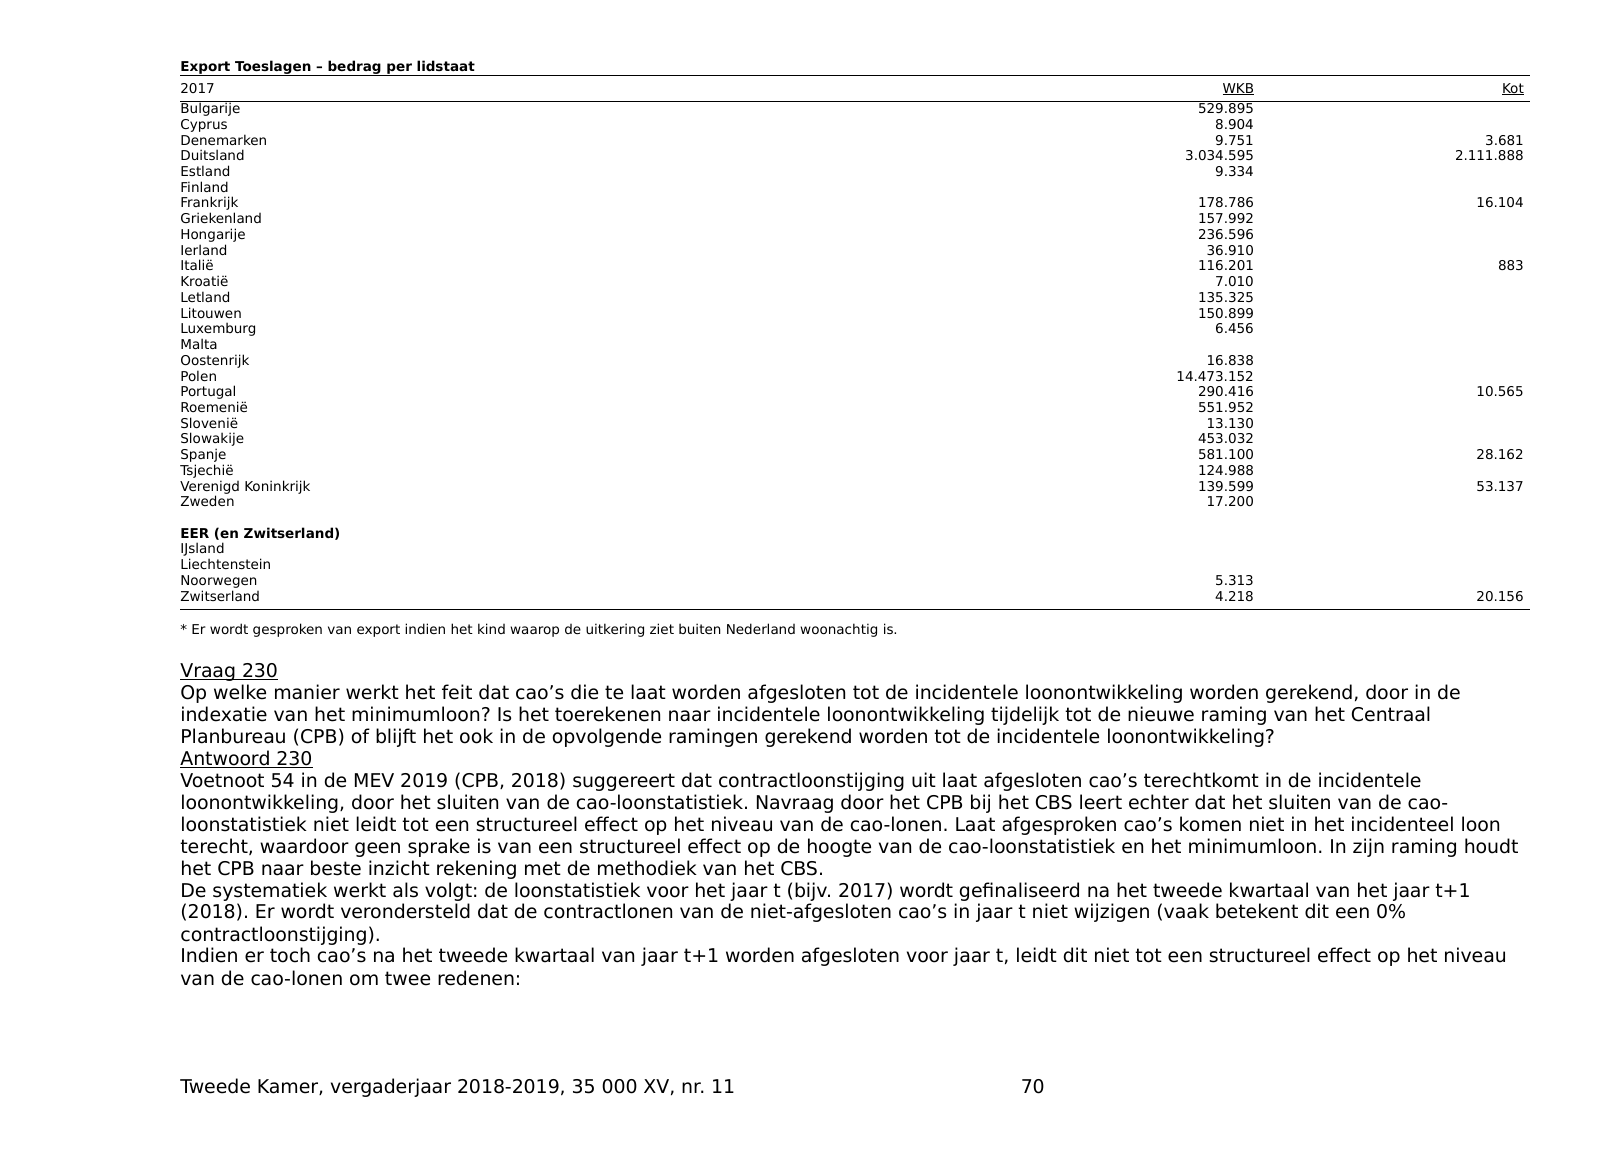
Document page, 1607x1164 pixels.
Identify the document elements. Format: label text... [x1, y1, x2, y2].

table_cell [1260, 541, 1529, 557]
table_cell [1260, 337, 1529, 353]
table_cell Ierland [180, 243, 990, 258]
text Indien er toch cao’s na het tweede kwartaal van jaar t+1 worden afgesloten voor jaar t, leidt dit niet tot een structureel effect op het niveau van de cao-lonen om twee redenen: [180, 945, 1529, 989]
table_cell Finland [180, 180, 990, 195]
table_cell [1260, 290, 1529, 305]
table_cell Zwitserland [180, 589, 990, 609]
table_cell Italië [180, 258, 990, 274]
text Voetnoot 54 in de MEV 2019 (CPB, 2018) suggereert dat contractloonstijging uit laat afgesloten cao’s terechtkomt in de incidentele loonontwikkeling, door het sluiten van de cao-loonstatistiek. Navraag door het CPB bij het CBS leert echter dat het sluiten van de cao-loonstatistiek niet leidt tot een structureel effect op het niveau van de cao-lonen. Laat afgesproken cao’s komen niet in het incidenteel loon terecht, waardoor geen sprake is van een structureel effect op de hoogte van de cao-loonstatistiek en het minimumloon. In zijn raming houdt het CPB naar beste inzicht rekening met de methodiek van het CBS. [180, 769, 1529, 879]
table_cell Slovenië [180, 416, 990, 431]
table_cell [1260, 494, 1529, 510]
table_cell Cyprus [180, 117, 990, 132]
table_cell Malta [180, 337, 990, 353]
table_cell 178.786 [990, 195, 1259, 211]
table_cell 6.456 [990, 321, 1259, 337]
table_cell 3.034.595 [990, 148, 1259, 164]
table_cell 116.201 [990, 258, 1259, 274]
table_cell 3.681 [1260, 133, 1529, 148]
table_cell 883 [1260, 258, 1529, 274]
table_cell 7.010 [990, 274, 1259, 290]
table_cell [990, 541, 1259, 557]
table_cell 157.992 [990, 211, 1259, 227]
table_cell 16.838 [990, 353, 1259, 368]
table_cell [1260, 211, 1529, 227]
table_cell 5.313 [990, 573, 1259, 588]
table_cell 4.218 [990, 589, 1259, 609]
table_cell [180, 510, 990, 526]
table_cell 17.200 [990, 494, 1259, 510]
table_cell 53.137 [1260, 479, 1529, 494]
table_cell [990, 557, 1259, 573]
table_cell [990, 180, 1259, 195]
table_cell * Er wordt gesproken van export indien het kind waarop de uitkering ziet buiten Nederland woonachtig is. [180, 610, 1529, 637]
table_cell 290.416 [990, 384, 1259, 400]
table_cell Frankrijk [180, 195, 990, 211]
text Op welke manier werkt het feit dat cao’s die te laat worden afgesloten tot de incidentele loonontwikkeling worden gerekend, door in de indexatie van het minimumloon? Is het toerekenen naar incidentele loonontwikkeling tijdelijk tot de nieuwe raming van het Centraal Planbureau (CPB) of blijft het ook in de opvolgende ramingen gerekend worden tot de incidentele loonontwikkeling? [180, 682, 1529, 748]
table_cell 9.751 [990, 133, 1259, 148]
table_cell [1260, 321, 1529, 337]
table_cell [1260, 353, 1529, 368]
table_cell [1260, 305, 1529, 321]
table_cell 2017 [180, 76, 990, 101]
table_header Export Toeslagen – bedrag per lidstaat [180, 59, 1529, 75]
table_cell 453.032 [990, 431, 1259, 447]
table_cell [1260, 573, 1529, 588]
table_cell [990, 337, 1259, 353]
table_cell Portugal [180, 384, 990, 400]
table_cell Bulgarije [180, 102, 990, 117]
table_cell 20.156 [1260, 589, 1529, 609]
table_cell Griekenland [180, 211, 990, 227]
table_cell 139.599 [990, 479, 1259, 494]
table_cell [1260, 164, 1529, 179]
table_cell [990, 510, 1259, 526]
table_cell 13.130 [990, 416, 1259, 431]
table_cell 124.988 [990, 463, 1259, 478]
table_cell [1260, 510, 1529, 526]
table_cell 236.596 [990, 227, 1259, 242]
table_cell [1260, 431, 1529, 447]
table_cell 36.910 [990, 243, 1259, 258]
table_cell Denemarken [180, 133, 990, 148]
table_cell [1260, 117, 1529, 132]
table_cell [1260, 557, 1529, 573]
table_cell 14.473.152 [990, 368, 1259, 384]
table_cell 8.904 [990, 117, 1259, 132]
table_cell WKB [990, 76, 1259, 101]
table_cell [1260, 102, 1529, 117]
table_cell Verenigd Koninkrijk [180, 479, 990, 494]
table_cell 10.565 [1260, 384, 1529, 400]
table_cell [1260, 227, 1529, 242]
table_cell 16.104 [1260, 195, 1529, 211]
table_cell 9.334 [990, 164, 1259, 179]
table_cell 28.162 [1260, 447, 1529, 463]
table_cell EER (en Zwitserland) [180, 526, 1529, 541]
table_cell Noorwegen [180, 573, 990, 588]
table_cell 135.325 [990, 290, 1259, 305]
table_cell Hongarije [180, 227, 990, 242]
table_cell Polen [180, 368, 990, 384]
table_cell 150.899 [990, 305, 1259, 321]
table_cell Tsjechië [180, 463, 990, 478]
table_cell [1260, 400, 1529, 416]
table_cell Kroatië [180, 274, 990, 290]
table_cell [1260, 463, 1529, 478]
table_cell Duitsland [180, 148, 990, 164]
table_cell Roemenië [180, 400, 990, 416]
table_cell Estland [180, 164, 990, 179]
table_cell 551.952 [990, 400, 1259, 416]
table_cell 529.895 [990, 102, 1259, 117]
table_cell Luxemburg [180, 321, 990, 337]
table_cell Slowakije [180, 431, 990, 447]
table_cell [1260, 368, 1529, 384]
table_cell IJsland [180, 541, 990, 557]
table_cell [1260, 274, 1529, 290]
table_cell Litouwen [180, 305, 990, 321]
table_cell Spanje [180, 447, 990, 463]
table_cell [1260, 416, 1529, 431]
table_cell [1260, 180, 1529, 195]
table_cell Letland [180, 290, 990, 305]
table_cell Oostenrijk [180, 353, 990, 368]
table_cell Zweden [180, 494, 990, 510]
table_cell Kot [1260, 76, 1529, 101]
table_cell [1260, 243, 1529, 258]
table_cell 2.111.888 [1260, 148, 1529, 164]
text Vraag 230 [180, 660, 1529, 682]
table_cell Liechtenstein [180, 557, 990, 573]
table_cell 581.100 [990, 447, 1259, 463]
text Antwoord 230 [180, 748, 1529, 769]
text De systematiek werkt als volgt: de loonstatistiek voor het jaar t (bijv. 2017) wordt gefinaliseerd na het tweede kwartaal van het jaar t+1 (2018). Er wordt verondersteld dat de contractlonen van de niet-afgesloten cao’s in jaar t niet wijzigen (vaak betekent dit een 0% contractloonstijging). [180, 879, 1529, 945]
